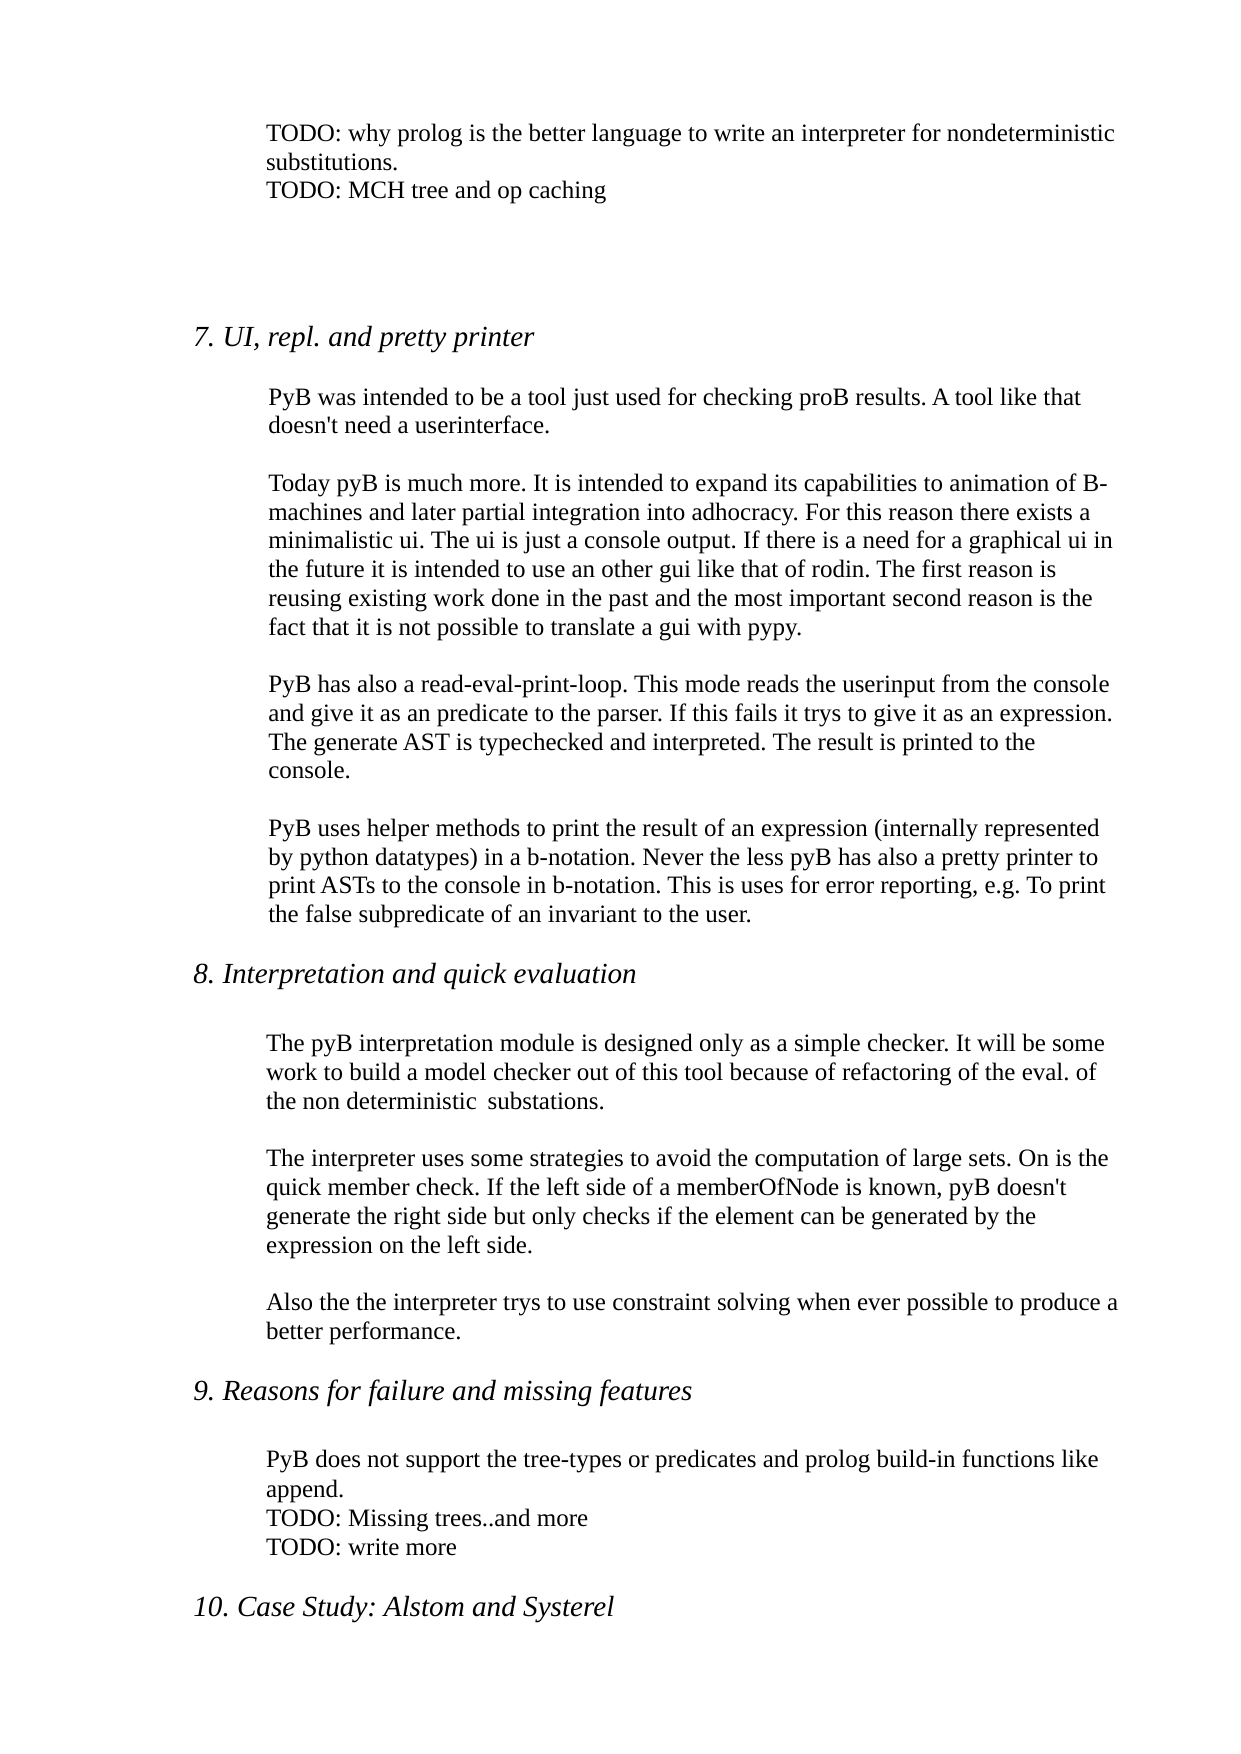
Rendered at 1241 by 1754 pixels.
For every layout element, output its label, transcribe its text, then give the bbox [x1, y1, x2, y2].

text The interpreter uses some strategies to avoid the computation of large sets. On is the quick member check. If the left side of a memberOfNode is known, pyB doesn't generate the right side but only checks if the element can be generated by the expression on the left side. [118, 1143, 1122, 1258]
list PyB uses helper methods to print the result of an expression (internally represented by python datatypes) in a b-notation. Never the less pyB has also a pretty printer to print ASTs to the console in b-notation. This is uses for error reporting, e.g. To print the false subpredicate of an invariant to the user. [231, 813, 1122, 928]
list The generate AST is typechecked and interpreted. The result is printed to the console. [231, 727, 1122, 784]
list PyB was intended to be a tool just used for checking proB results. A tool like that doesn't need a userinterface. [231, 382, 1122, 439]
list 10. Case Study: Alstom and Systerel [156, 1589, 1122, 1623]
list 7. UI, repl. and pretty printer [156, 319, 1122, 353]
text TODO: write more [118, 1532, 1122, 1560]
text The pyB interpretation module is designed only as a simple checker. It will be some work to build a model checker out of this tool because of refactoring of the eval. of the non deterministic substations. [118, 1024, 1122, 1115]
text PyB does not support the tree-types or predicates and prolog build-in functions like append. [118, 1441, 1122, 1503]
text TODO: MCH tree and op caching [118, 176, 1122, 204]
list 8. Interpretation and quick evaluation [156, 957, 1122, 990]
list PyB has also a read-eval-print-loop. This mode reads the userinput from the console and give it as an predicate to the parser. If this fails it trys to give it as an expression. [231, 669, 1122, 727]
text Also the the interpreter trys to use constraint solving when ever possible to produce a better performance. [118, 1287, 1122, 1345]
text TODO: why prolog is the better language to write an interpreter for nondeterministic substitutions. [118, 118, 1122, 176]
text TODO: Missing trees..and more [118, 1503, 1122, 1532]
list Today pyB is much more. It is intended to expand its capabilities to animation of B-machines and later partial integration into adhocracy. For this reason there exists a minimalistic ui. The ui is just a console output. If there is a need for a graphical ui in the future it is intended to use an other gui like that of rodin. The first reason is reusing existing work done in the past and the most important second reason is the fact that it is not possible to translate a gui with pypy. [231, 468, 1122, 640]
list 9. Reasons for failure and missing features [156, 1373, 1122, 1407]
